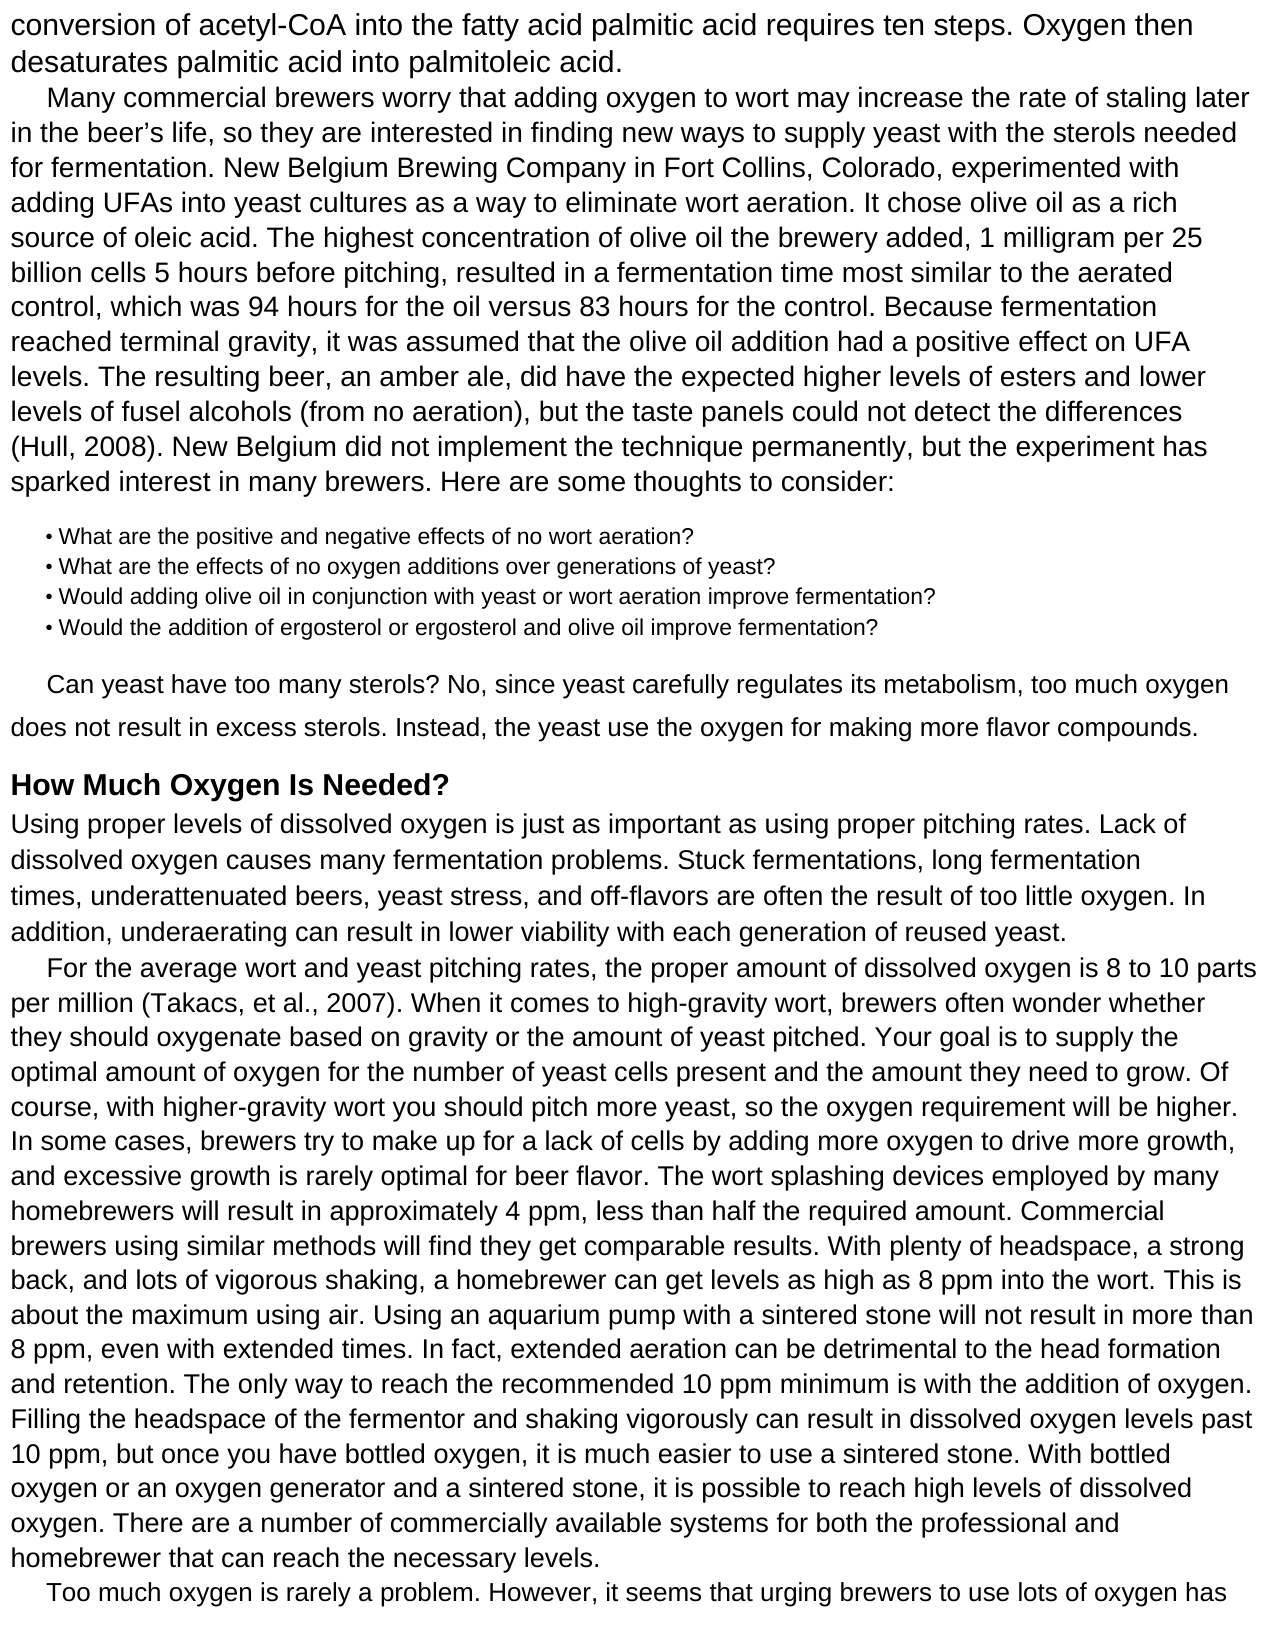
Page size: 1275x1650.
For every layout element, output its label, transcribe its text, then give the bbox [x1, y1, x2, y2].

text conversion of acetyl-CoA into the fatty acid palmitic acid requires ten steps. Oxygen then desaturates palmitic acid into palmitoleic acid. [10, 7, 1202, 79]
list Would adding olive oil in conjunction with yeast or wort aeration improve fermentation? [45, 583, 1260, 610]
text Can yeast have too many sterols? No, since yeast carefully regulates its metabolism, too much oxygen does not result in excess sterols. Instead, the yeast use the oxygen for making more flavor compounds. [10, 669, 1246, 742]
text Using proper levels of dissolved oxygen is just as important as using proper pitching rates. Lack of dissolved oxygen causes many fermentation problems. Stuck fermentations, long fermentation times, underattenuated beers, yeast stress, and off-flavors are often the result of too little oxygen. In addition, underaerating can result in lower viability with each generation of reused yeast. [10, 808, 1214, 947]
list Would the addition of ergosterol or ergosterol and olive oil improve fermentation? [45, 613, 1260, 640]
text Many commercial brewers worry that adding oxygen to wort may increase the rate of staling later in the beer’s life, so they are interested in finding new ways to supply yeast with the sterols needed for fermentation. New Belgium Brewing Company in Fort Collins, Colorado, experimented with adding UFAs into yeast cultures as a way to eliminate wort aeration. It chose olive oil as a rich source of oleic acid. The highest concentration of olive oil the brewery added, 1 milligram per 25 billion cells 5 hours before pitching, resulted in a fermentation time most similar to the aerated control, which was 94 hours for the oil versus 83 hours for the control. Because fermentation reached terminal gravity, it was assumed that the olive oil addition had a positive effect on UFA levels. The resulting beer, an amber ale, did have the expected higher levels of esters and lower levels of fusel alcohols (from no aeration), but the taste panels could not detect the differences (Hull, 2008). New Belgium did not implement the technique permanently, but the experiment has sparked interest in many brewers. Here are some thoughts to consider: [10, 81, 1254, 497]
text How Much Oxygen Is Needed? [10, 767, 1260, 801]
list What are the positive and negative effects of no wort aeration? [45, 523, 1260, 549]
list What are the effects of no oxygen additions over generations of yeast? [45, 553, 1260, 580]
text Too much oxygen is rarely a problem. However, it seems that urging brewers to use lots of oxygen has [46, 1577, 1260, 1607]
text For the average wort and yeast pitching rates, the proper amount of dissolved oxygen is 8 to 10 parts per million (Takacs, et al., 2007). When it comes to high-gravity wort, brewers often wonder whether they should oxygenate based on gravity or the amount of yeast pitched. Your goal is to supply the optimal amount of oxygen for the number of yeast cells present and the amount they need to grow. Of course, with higher-gravity wort you should pitch more yeast, so the oxygen requirement will be higher. In some cases, brewers try to make up for a lack of cells by adding more oxygen to drive more growth, and excessive growth is rarely optimal for beer flavor. The wort splashing devices employed by many homebrewers will result in approximately 4 ppm, less than half the required amount. Commercial brewers using similar methods will find they get comparable results. With plenty of headspace, a strong back, and lots of vigorous shaking, a homebrewer can get levels as high as 8 ppm into the wort. This is about the maximum using air. Using an aquarium pump with a sintered stone will not result in more than 8 ppm, even with extended times. In fact, extended aeration can be detrimental to the head formation and retention. The only way to reach the recommended 10 ppm minimum is with the addition of oxygen. Filling the headspace of the fermentor and shaking vigorously can result in dissolved oxygen levels past 10 ppm, but once you have bottled oxygen, it is much easier to use a sintered stone. With bottled oxygen or an oxygen generator and a sintered stone, it is possible to reach high levels of dissolved oxygen. There are a number of commercially available systems for both the professional and homebrewer that can reach the necessary levels. [10, 952, 1260, 1573]
